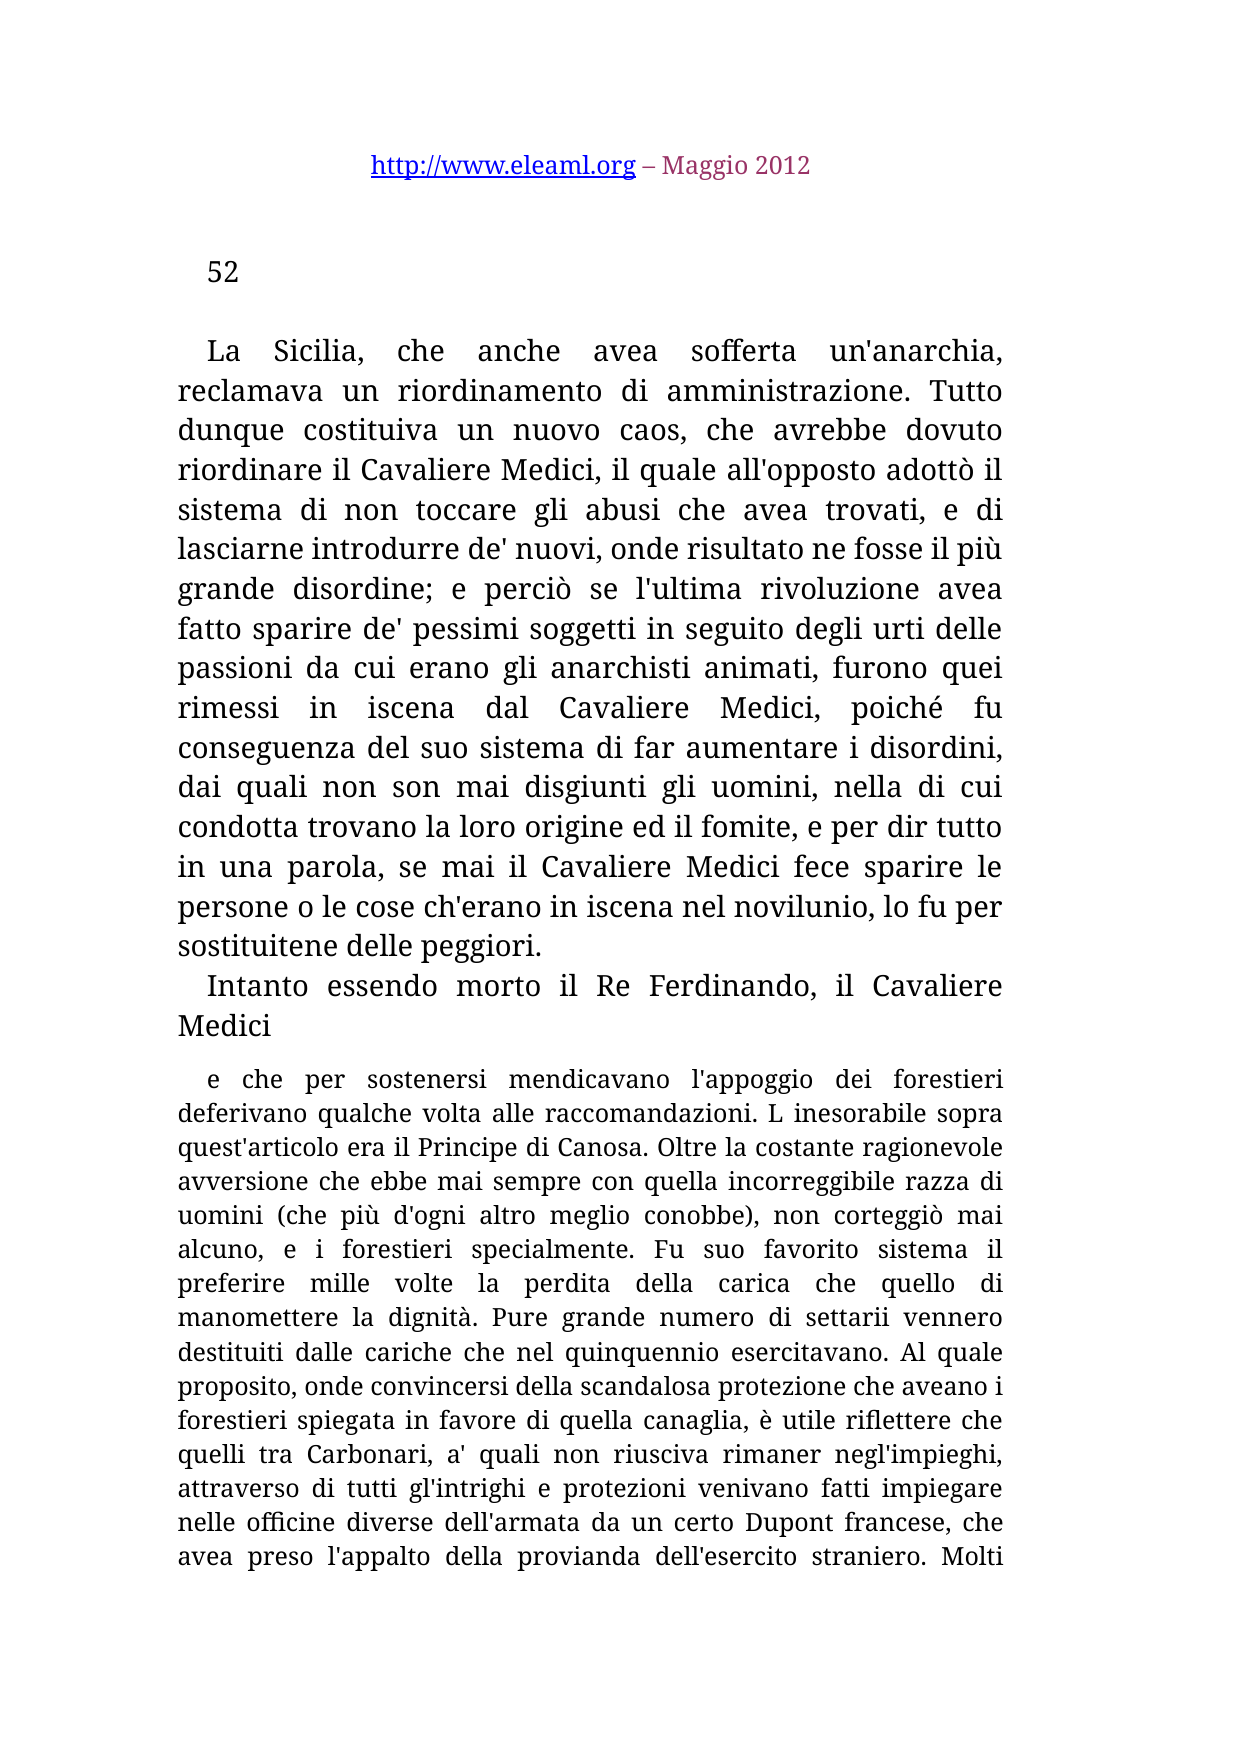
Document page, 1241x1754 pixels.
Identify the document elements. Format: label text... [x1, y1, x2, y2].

text e che per sostenersi mendicavano l'appoggio dei forestieri deferivano qualche volta alle raccomandazioni. L inesorabile sopra quest'articolo era il Principe di Canosa. Oltre la costante ragionevole avversione che ebbe mai sempre con quella incorreggibile razza di uomini (che più d'ogni altro meglio conobbe), non corteggiò mai alcuno, e i forestieri specialmente. Fu suo favorito sistema il preferire mille volte la perdita della carica che quello di manomettere la dignità. Pure grande numero di settarii vennero destituiti dalle cariche che nel quinquennio esercitavano. Al quale proposito, onde convincersi della scandalosa protezione che aveano i forestieri spiegata in favore di quella canaglia, è utile riflettere che quelli tra Carbonari, a' quali non riusciva rimaner negl'impieghi, attraverso di tutti gl'intrighi e protezioni venivano fatti impiegare nelle officine diverse dell'armata da un certo Dupont francese, che avea preso l'appalto della provianda dell'esercito straniero. Molti [177, 1062, 1004, 1573]
text 52 [177, 251, 1004, 291]
text La Sicilia, che anche avea sofferta un'anarchia, reclamava un riordinamento di amministrazione. Tutto dunque costituiva un nuovo caos, che avrebbe dovuto riordinare il Cavaliere Medici, il quale all'opposto adottò il sistema di non toccare gli abusi che avea trovati, e di lasciarne introdurre de' nuovi, onde risultato ne fosse il più grande disordine; e perciò se l'ultima rivoluzione avea fatto sparire de' pessimi soggetti in seguito degli urti delle passioni da cui erano gli anarchisti animati, furono quei rimessi in iscena dal Cavaliere Medici, poiché fu conseguenza del suo sistema di far aumentare i disordini, dai quali non son mai disgiunti gli uomini, nella di cui condotta trovano la loro origine ed il fomite, e per dir tutto in una parola, se mai il Cavaliere Medici fece sparire le persone o le cose ch'erano in iscena nel novilunio, lo fu per sostituitene delle peggiori. [177, 330, 1004, 965]
text Intanto essendo morto il Re Ferdinando, il Cavaliere Medici [177, 965, 1004, 1044]
